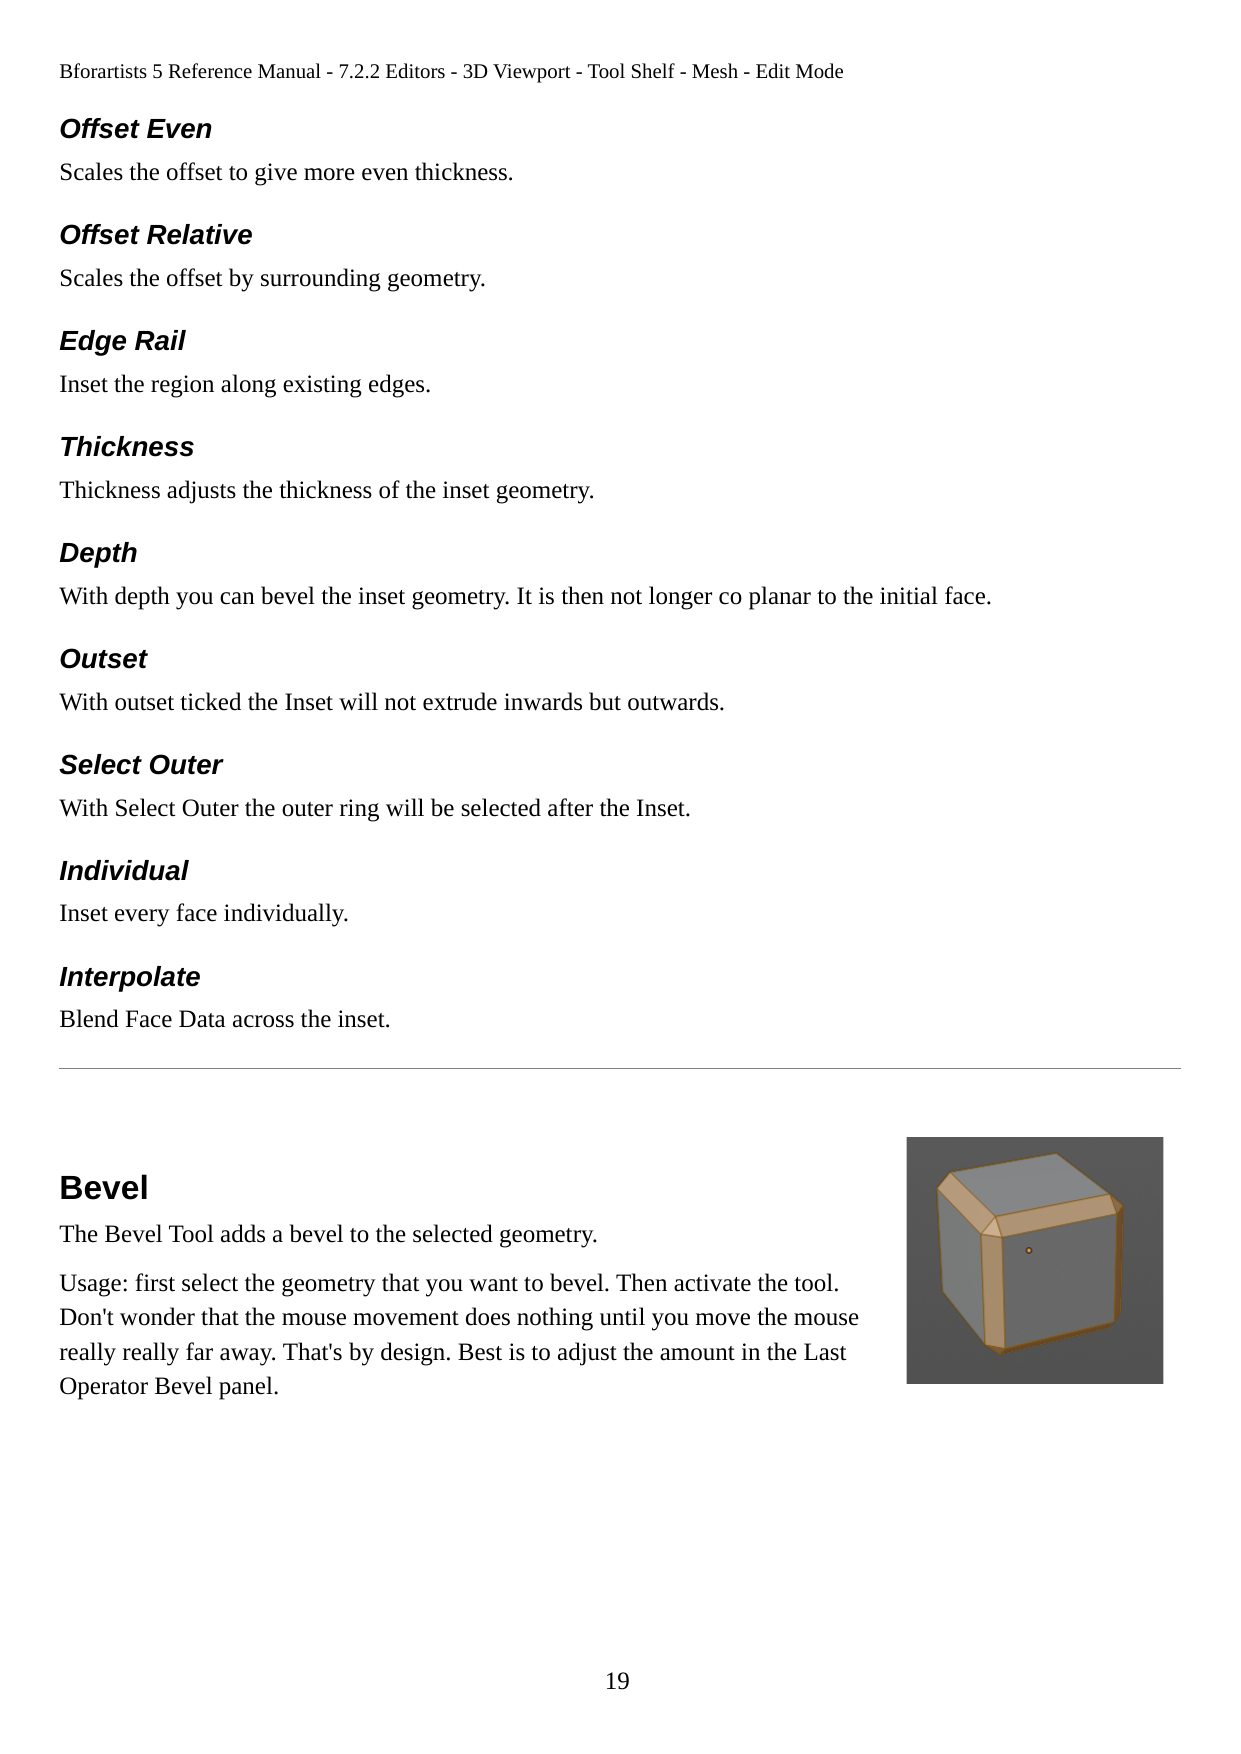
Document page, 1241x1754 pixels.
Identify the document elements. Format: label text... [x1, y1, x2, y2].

text Usage: first select the geometry that you want to bevel. Then activate the tool. Don't wonder that the mouse movement does nothing until you move the mouse really really far away. That's by design. Best is to adjust the amount in the Last Operator Bevel panel. [59, 1268, 1181, 1400]
subtitle Offset Relative [59, 218, 1181, 250]
text Scales the offset by surrounding geometry. [59, 263, 1181, 292]
subtitle [1164, 1168, 1181, 1206]
text With Select Outer the outer ring will be selected after the Inset. [59, 793, 1181, 821]
text With depth you can bevel the inset geometry. It is then not longer co planar to the initial face. [59, 581, 1181, 609]
subtitle Depth [59, 536, 1181, 568]
subtitle Interpolate [59, 960, 1181, 992]
subtitle Bevel [59, 1168, 906, 1206]
text Scales the offset to give more even thickness. [59, 157, 1181, 186]
text Inset every face individually. [59, 898, 1181, 927]
subtitle Offset Even [59, 113, 1181, 144]
text Thickness adjusts the thickness of the inset geometry. [59, 475, 1181, 503]
subtitle Select Outer [59, 748, 1181, 780]
text The Bevel Tool adds a bevel to the selected geometry. [59, 1219, 906, 1247]
subtitle Individual [59, 854, 1181, 886]
text Blend Face Data across the inset. [59, 1004, 1181, 1033]
text Inset the region along existing edges. [59, 369, 1181, 398]
picture [906, 1137, 1164, 1384]
subtitle Outset [59, 642, 1181, 674]
subtitle Thickness [59, 430, 1181, 462]
subtitle Edge Rail [59, 324, 1181, 356]
text With outset ticked the Inset will not extrude inwards but outwards. [59, 687, 1181, 715]
